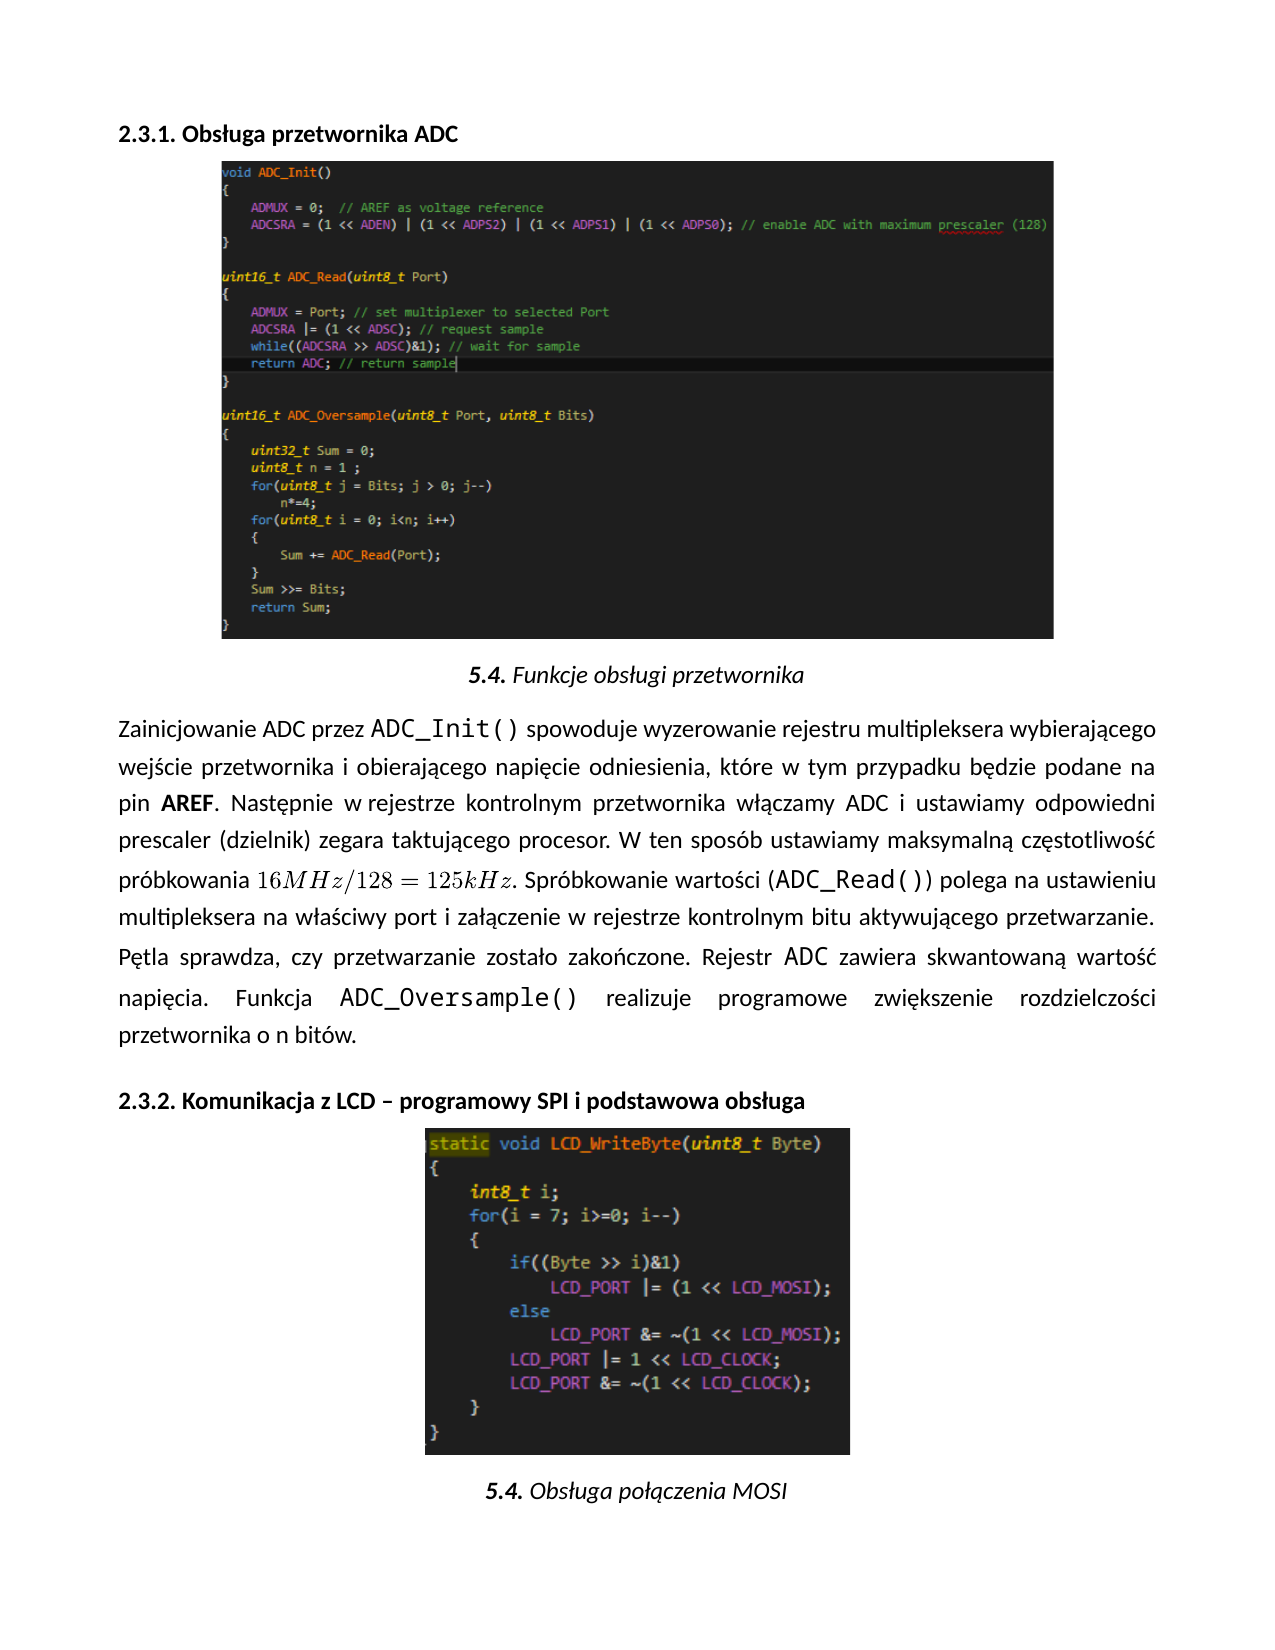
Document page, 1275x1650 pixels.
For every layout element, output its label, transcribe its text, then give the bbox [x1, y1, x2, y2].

picture [425, 1128, 851, 1455]
text 5.4. Funkcje obsługi przetwornika [118, 659, 1157, 690]
subtitle 2.3.1. Obsługa przetwornika ADC [118, 118, 1157, 149]
picture [221, 161, 1054, 639]
text Zainicjowanie ADC przez ADC_Init() spowoduje wyzerowanie rejestru multipleksera wybierającego wejście przetwornika i obierającego napięcie odniesienia, które w tym przypadku będzie podane na pin AREF. Następnie w rejestrze kontrolnym przetwornika włączamy ADC i ustawiamy odpowiedni prescaler (dzielnik) zegara taktującego procesor. W ten sposób ustawiamy maksymalną częstotliwość próbkowania . Spróbkowanie wartości (ADC_Read()) polega na ustawieniu multipleksera na właściwy port i załączenie w rejestrze kontrolnym bitu aktywującego przetwarzanie. Pętla sprawdza, czy przetwarzanie zostało zakończone. Rejestr ADC zawiera skwantowaną wartość napięcia. Funkcja ADC_Oversample() realizuje programowe zwiększenie rozdzielczości przetwornika o n bitów. [118, 711, 1157, 1050]
subtitle 2.3.2. Komunikacja z LCD – programowy SPI i podstawowa obsługa [118, 1085, 1157, 1116]
text 5.4. Obsługa połączenia MOSI [118, 1476, 1157, 1506]
